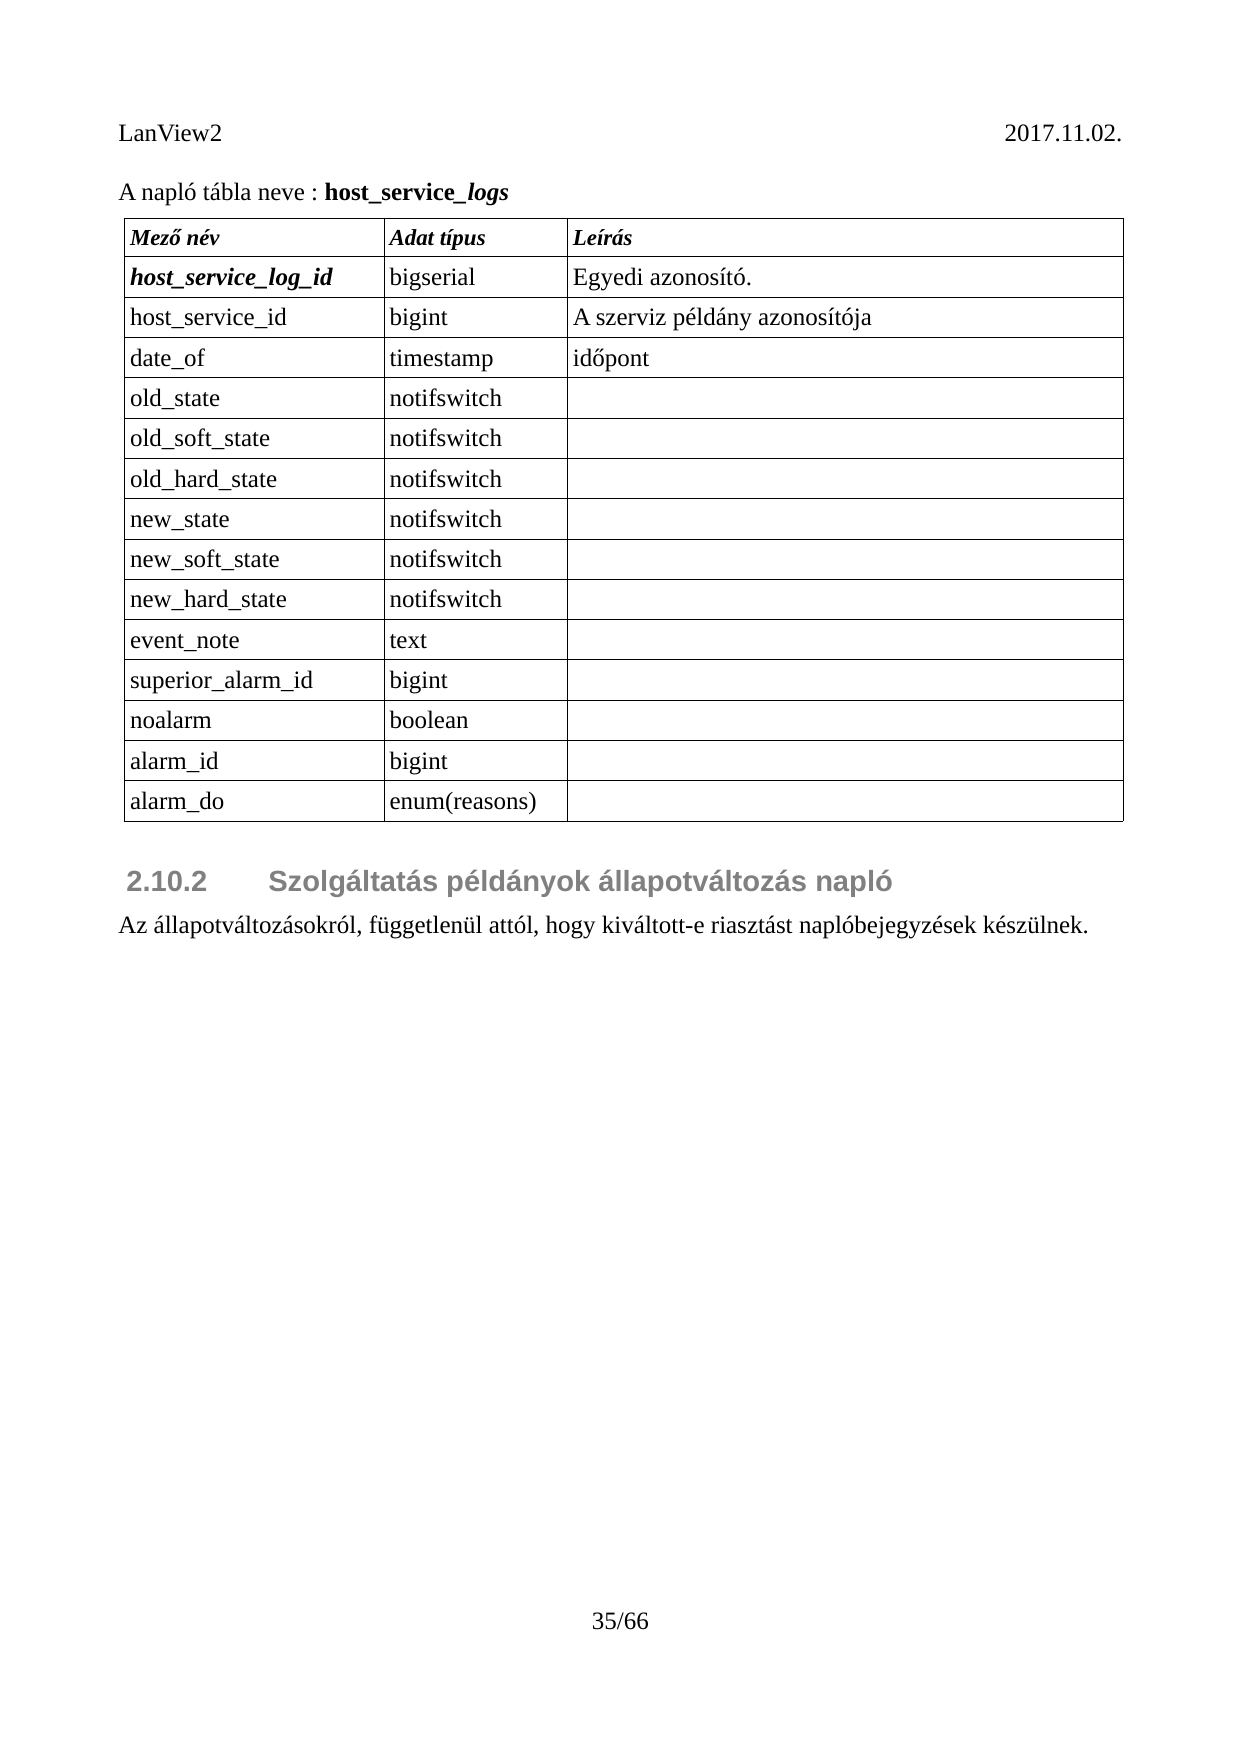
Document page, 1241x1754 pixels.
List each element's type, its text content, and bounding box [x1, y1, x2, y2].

table_cell [568, 701, 1123, 740]
table_cell bigint [385, 660, 567, 700]
table_cell old_soft_state [125, 419, 384, 458]
table_cell időpont [568, 338, 1123, 377]
table_cell new_hard_state [125, 580, 384, 619]
table_cell notifswitch [385, 419, 567, 458]
table_cell text [385, 620, 567, 659]
table_cell alarm_do [125, 781, 384, 821]
table_cell bigint [385, 298, 567, 337]
table_cell date_of [125, 338, 384, 377]
table_cell old_hard_state [125, 459, 384, 498]
table_cell [568, 741, 1123, 780]
table_cell alarm_id [125, 741, 384, 780]
table_header Mező név [125, 219, 384, 256]
table_cell [568, 620, 1123, 659]
text A napló tábla neve : host_service_logs [118, 177, 1122, 206]
table_cell notifswitch [385, 499, 567, 538]
text Az állapotváltozásokról, függetlenül attól, hogy kiváltott-e riasztást naplóbejegyzések készülnek. [118, 910, 1122, 939]
table_cell Egyedi azonosító. [568, 257, 1123, 297]
table_cell enum(reasons) [385, 781, 567, 821]
table_cell superior_alarm_id [125, 660, 384, 700]
table_cell new_state [125, 499, 384, 538]
table_cell new_soft_state [125, 540, 384, 579]
table_cell A szerviz példány azonosítója [568, 298, 1123, 337]
table_cell host_service_id [125, 298, 384, 337]
table_cell event_note [125, 620, 384, 659]
table_cell [568, 660, 1123, 700]
table_cell [568, 459, 1123, 498]
table_cell noalarm [125, 701, 384, 740]
table_cell [568, 499, 1123, 538]
table_cell notifswitch [385, 378, 567, 417]
table_cell notifswitch [385, 459, 567, 498]
table_header Leírás [568, 219, 1123, 256]
table_cell timestamp [385, 338, 567, 377]
table_cell [568, 580, 1123, 619]
table_header Adat típus [385, 219, 567, 256]
table_cell bigserial [385, 257, 567, 297]
table_cell [568, 419, 1123, 458]
subtitle Szolgáltatás példányok állapotváltozás napló [118, 864, 1122, 898]
table_cell notifswitch [385, 580, 567, 619]
table_cell bigint [385, 741, 567, 780]
table_cell [568, 540, 1123, 579]
table_cell [568, 378, 1123, 417]
table_cell [568, 781, 1123, 821]
table_cell notifswitch [385, 540, 567, 579]
table_cell boolean [385, 701, 567, 740]
table_cell host_service_log_id [125, 257, 384, 297]
table_cell old_state [125, 378, 384, 417]
